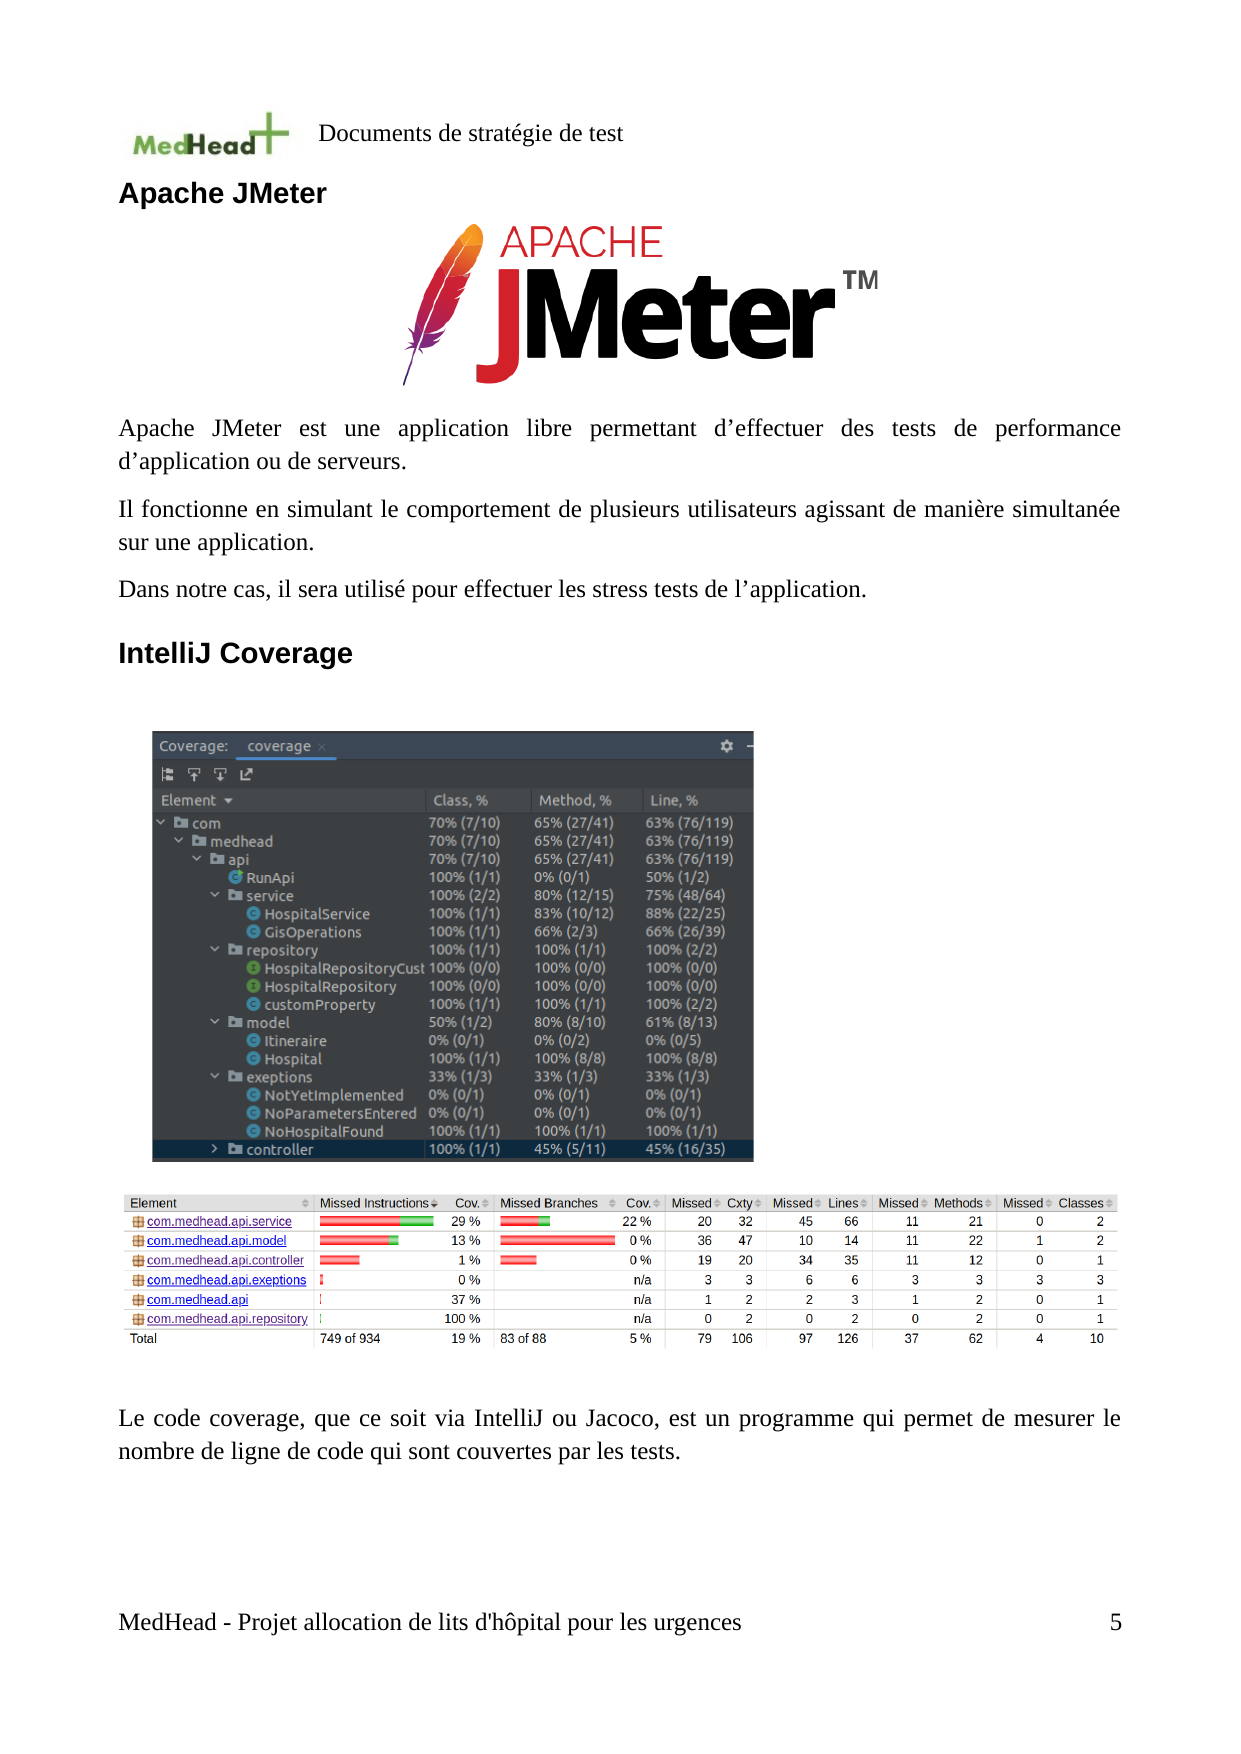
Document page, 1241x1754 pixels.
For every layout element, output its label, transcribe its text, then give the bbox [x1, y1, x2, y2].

text Il fonctionne en simulant le comportement de plusieurs utilisateurs agissant de manière simultanée sur une application. [118, 494, 1122, 555]
text Le code coverage, que ce soit via IntelliJ ou Jacoco, est un programme qui permet de mesurer le nombre de ligne de code qui sont couvertes par les tests. [118, 1403, 1122, 1465]
text Apache JMeter est une application libre permettant d’effectuer des tests de performance d’application ou de serveurs. [118, 413, 1122, 475]
subtitle IntelliJ Coverage [118, 636, 1122, 670]
picture [152, 731, 754, 1162]
picture [118, 105, 305, 160]
picture [402, 224, 878, 386]
text Dans notre cas, il sera utilisé pour effectuer les stress tests de l’application. [118, 574, 1122, 603]
subtitle Apache JMeter [118, 176, 1122, 210]
picture [118, 1191, 1123, 1352]
